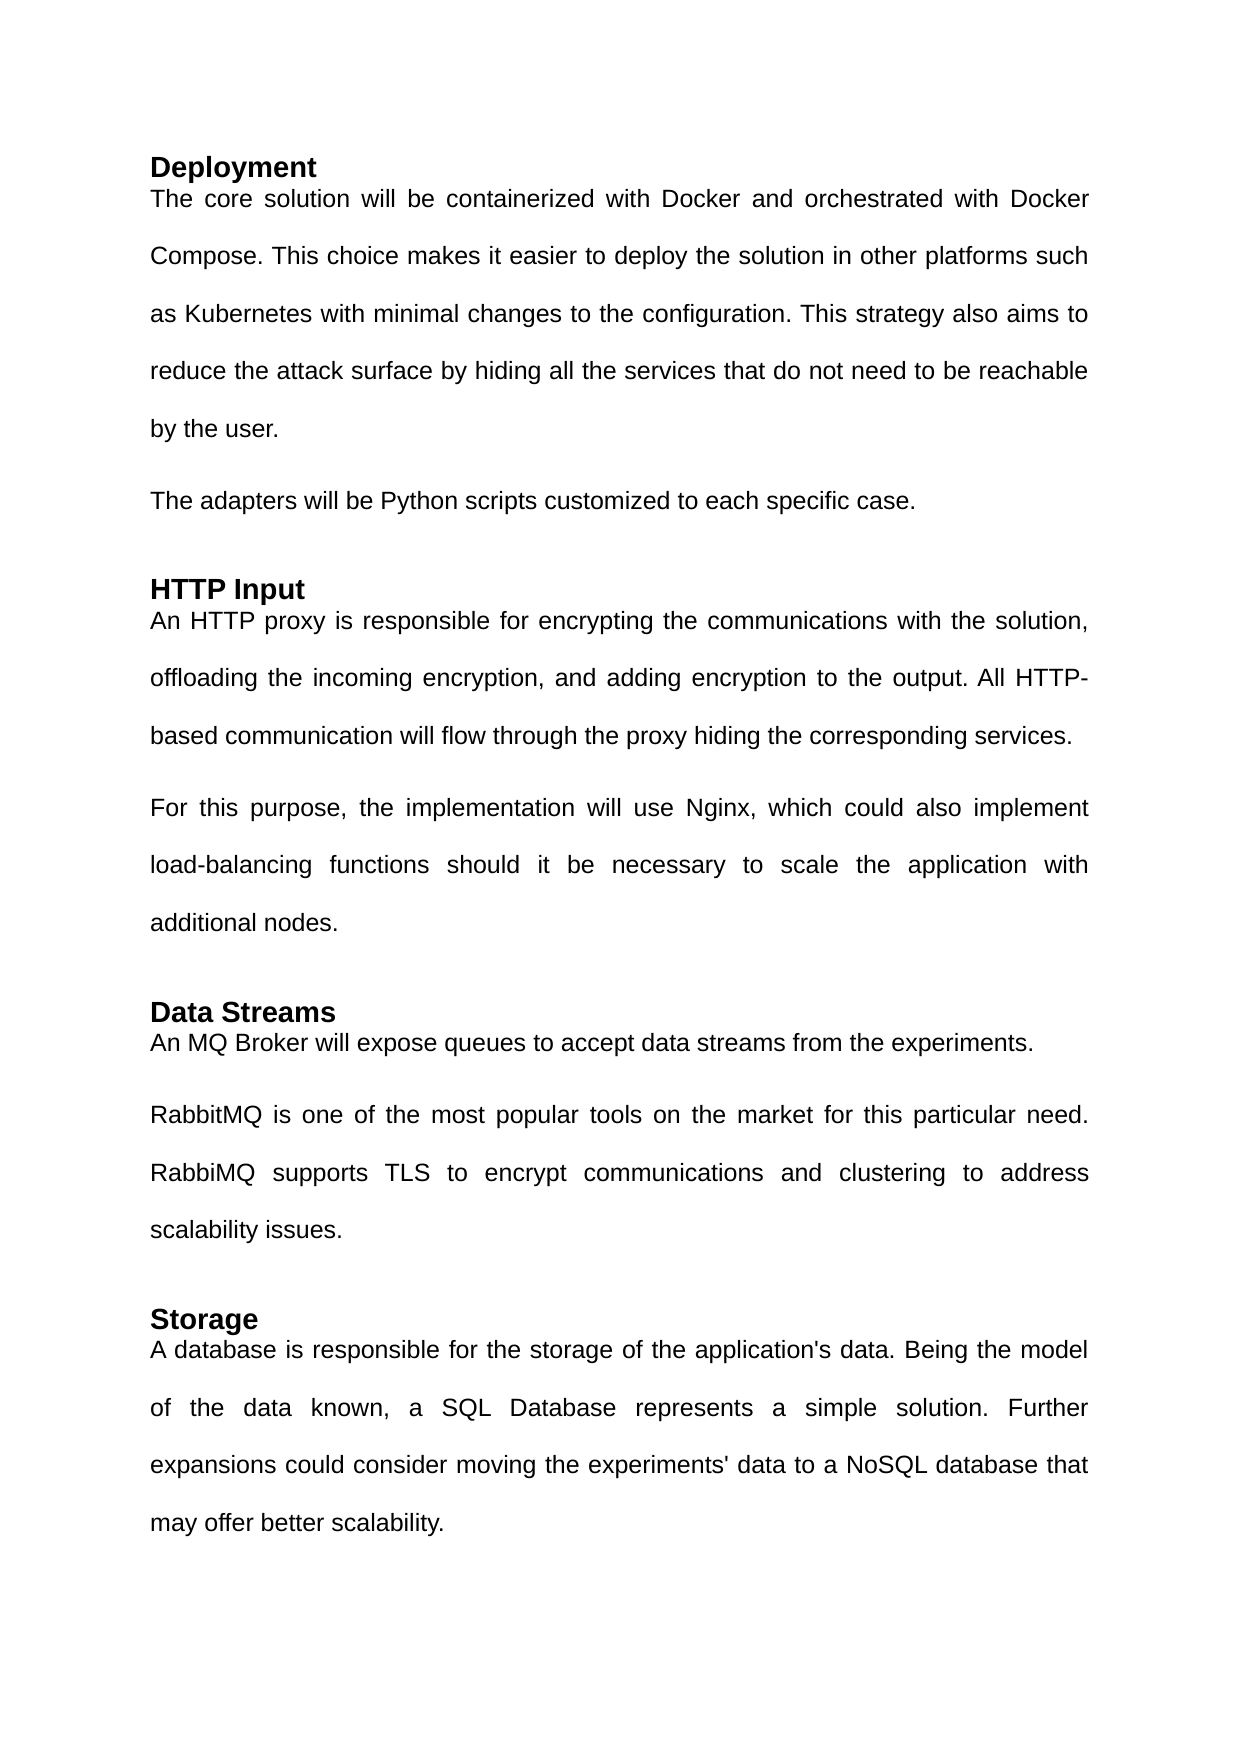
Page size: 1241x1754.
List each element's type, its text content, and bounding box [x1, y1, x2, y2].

text A database is responsible for the storage of the application's data. Being the model of the data known, a SQL Database represents a simple solution. Further expansions could consider moving the experiments' data to a NoSQL database that may offer better scalability. [150, 1335, 1091, 1537]
text An MQ Broker will expose queues to accept data streams from the experiments. [150, 1028, 1091, 1057]
text The adapters will be Python scripts customized to each specific case. [150, 486, 1091, 514]
text An HTTP proxy is responsible for encrypting the communications with the solution, offloading the incoming encryption, and adding encryption to the output. All HTTP-based communication will flow through the proxy hiding the corresponding services. [150, 606, 1091, 749]
text For this purpose, the implementation will use Nginx, which could also implement load-balancing functions should it be necessary to scale the application with additional nodes. [150, 793, 1091, 937]
subtitle Data Streams [150, 994, 1091, 1028]
text The core solution will be containerized with Docker and orchestrated with Docker Compose. This choice makes it easier to deploy the solution in other platforms such as Kubernetes with minimal changes to the configuration. This strategy also aims to reduce the attack surface by hiding all the services that do not need to be reachable by the user. [150, 183, 1091, 442]
text RabbitMQ is one of the most popular tools on the market for this particular need. RabbiMQ supports TLS to encrypt communications and clustering to address scalability issues. [150, 1100, 1091, 1244]
subtitle HTTP Input [150, 572, 1091, 606]
subtitle Storage [150, 1302, 1091, 1335]
subtitle Deployment [150, 150, 1091, 183]
